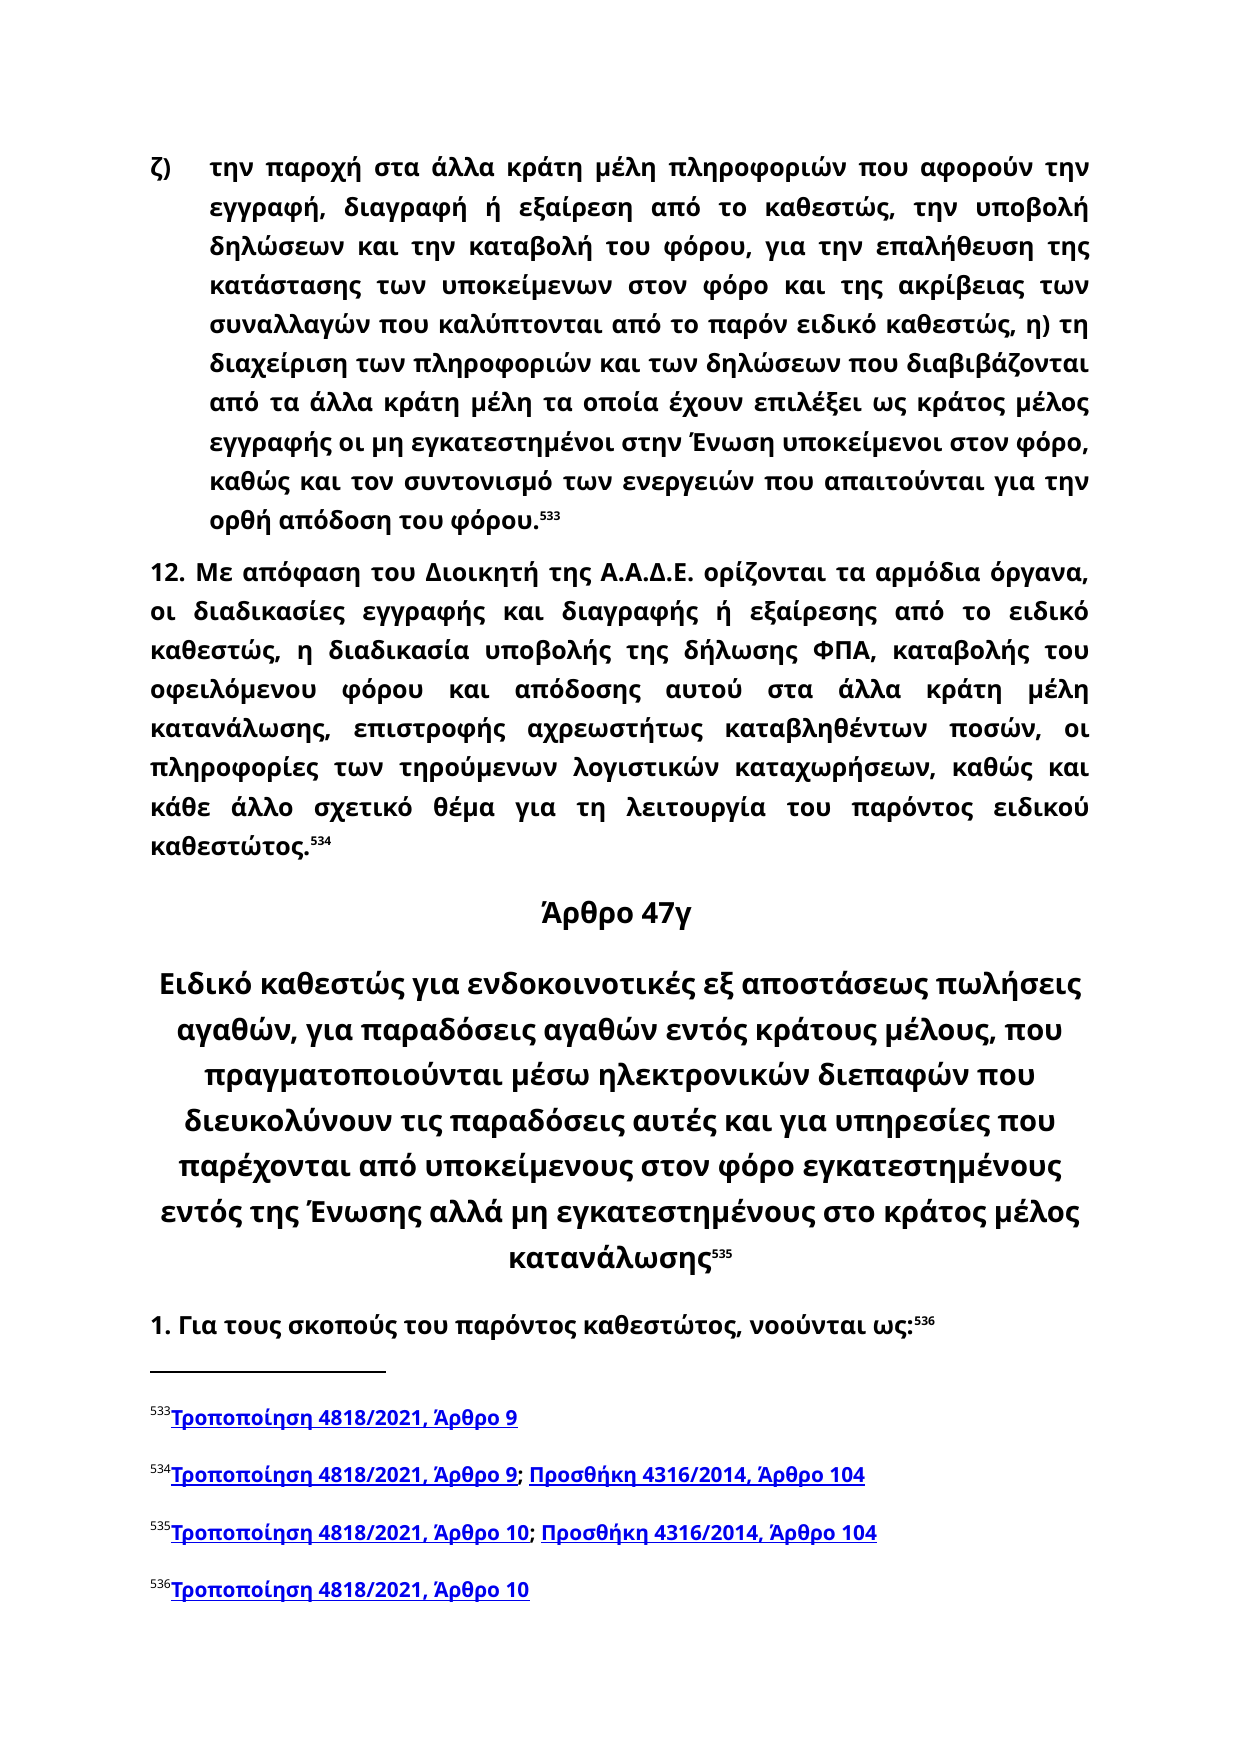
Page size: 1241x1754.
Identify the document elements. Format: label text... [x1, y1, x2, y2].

text Τροποποίηση 4818/2021, Άρθρο 10; Προσθήκη 4316/2014, Άρθρο 104 [150, 1518, 1090, 1546]
text 1. Για τους σκοπούς του παρόντος καθεστώτος, νοούνται ως: [150, 1307, 1090, 1342]
subtitle Άρθρο 47γ [150, 892, 1090, 932]
text Τροποποίηση 4818/2021, Άρθρο 9 [150, 1403, 1090, 1431]
text Τροποποίηση 4818/2021, Άρθρο 10 [150, 1576, 1090, 1604]
text 12. Με απόφαση του Διοικητή της Α.Α.Δ.Ε. ορίζονται τα αρμόδια όργανα, οι διαδικασίες εγγραφής και διαγραφής ή εξαίρεσης από το ειδικό καθεστώς, η διαδικασία υποβολής της δήλωσης ΦΠΑ, καταβολής του οφειλόμενου φόρου και απόδοσης αυτού στα άλλα κράτη μέλη κατανάλωσης, επιστροφής αχρεωστήτως καταβληθέντων ποσών, οι πληροφορίες των τηρούμενων λογιστικών καταχωρήσεων, καθώς και κάθε άλλο σχετικό θέμα για τη λειτουργία του παρόντος ειδικού καθεστώτος. [150, 554, 1090, 862]
text Τροποποίηση 4818/2021, Άρθρο 9; Προσθήκη 4316/2014, Άρθρο 104 [150, 1460, 1090, 1489]
subtitle Ειδικό καθεστώς για ενδοκοινοτικές εξ αποστάσεως πωλήσεις αγαθών, για παραδόσεις αγαθών εντός κράτους μέλους, που πραγματοποιούνται μέσω ηλεκτρονικών διεπαφών που διευκολύνουν τις παραδόσεις αυτές και για υπηρεσίες που παρέχονται από υποκείμενους στον φόρο εγκατεστημένους εντός της Ένωσης αλλά μη εγκατεστημένους στο κράτος μέλος κατανάλωσης [150, 963, 1090, 1277]
list ζ) την παροχή στα άλλα κράτη μέλη πληροφοριών που αφορούν την εγγραφή, διαγραφή ή εξαίρεση από το καθεστώς, την υποβολή δηλώσεων και την καταβολή του φόρου, για την επαλήθευση της κατάστασης των υποκείμενων στον φόρο και της ακρίβειας των συναλλαγών που καλύπτονται από το παρόν ειδικό καθεστώς, η) τη διαχείριση των πληροφοριών και των δηλώσεων που διαβιβάζονται από τα άλλα κράτη μέλη τα οποία έχουν επιλέξει ως κράτος μέλος εγγραφής οι μη εγκατεστημένοι στην Ένωση υποκείμενοι στον φόρο, καθώς και τον συντονισμό των ενεργειών που απαιτούνται για την ορθή απόδοση του φόρου. [150, 150, 1090, 537]
